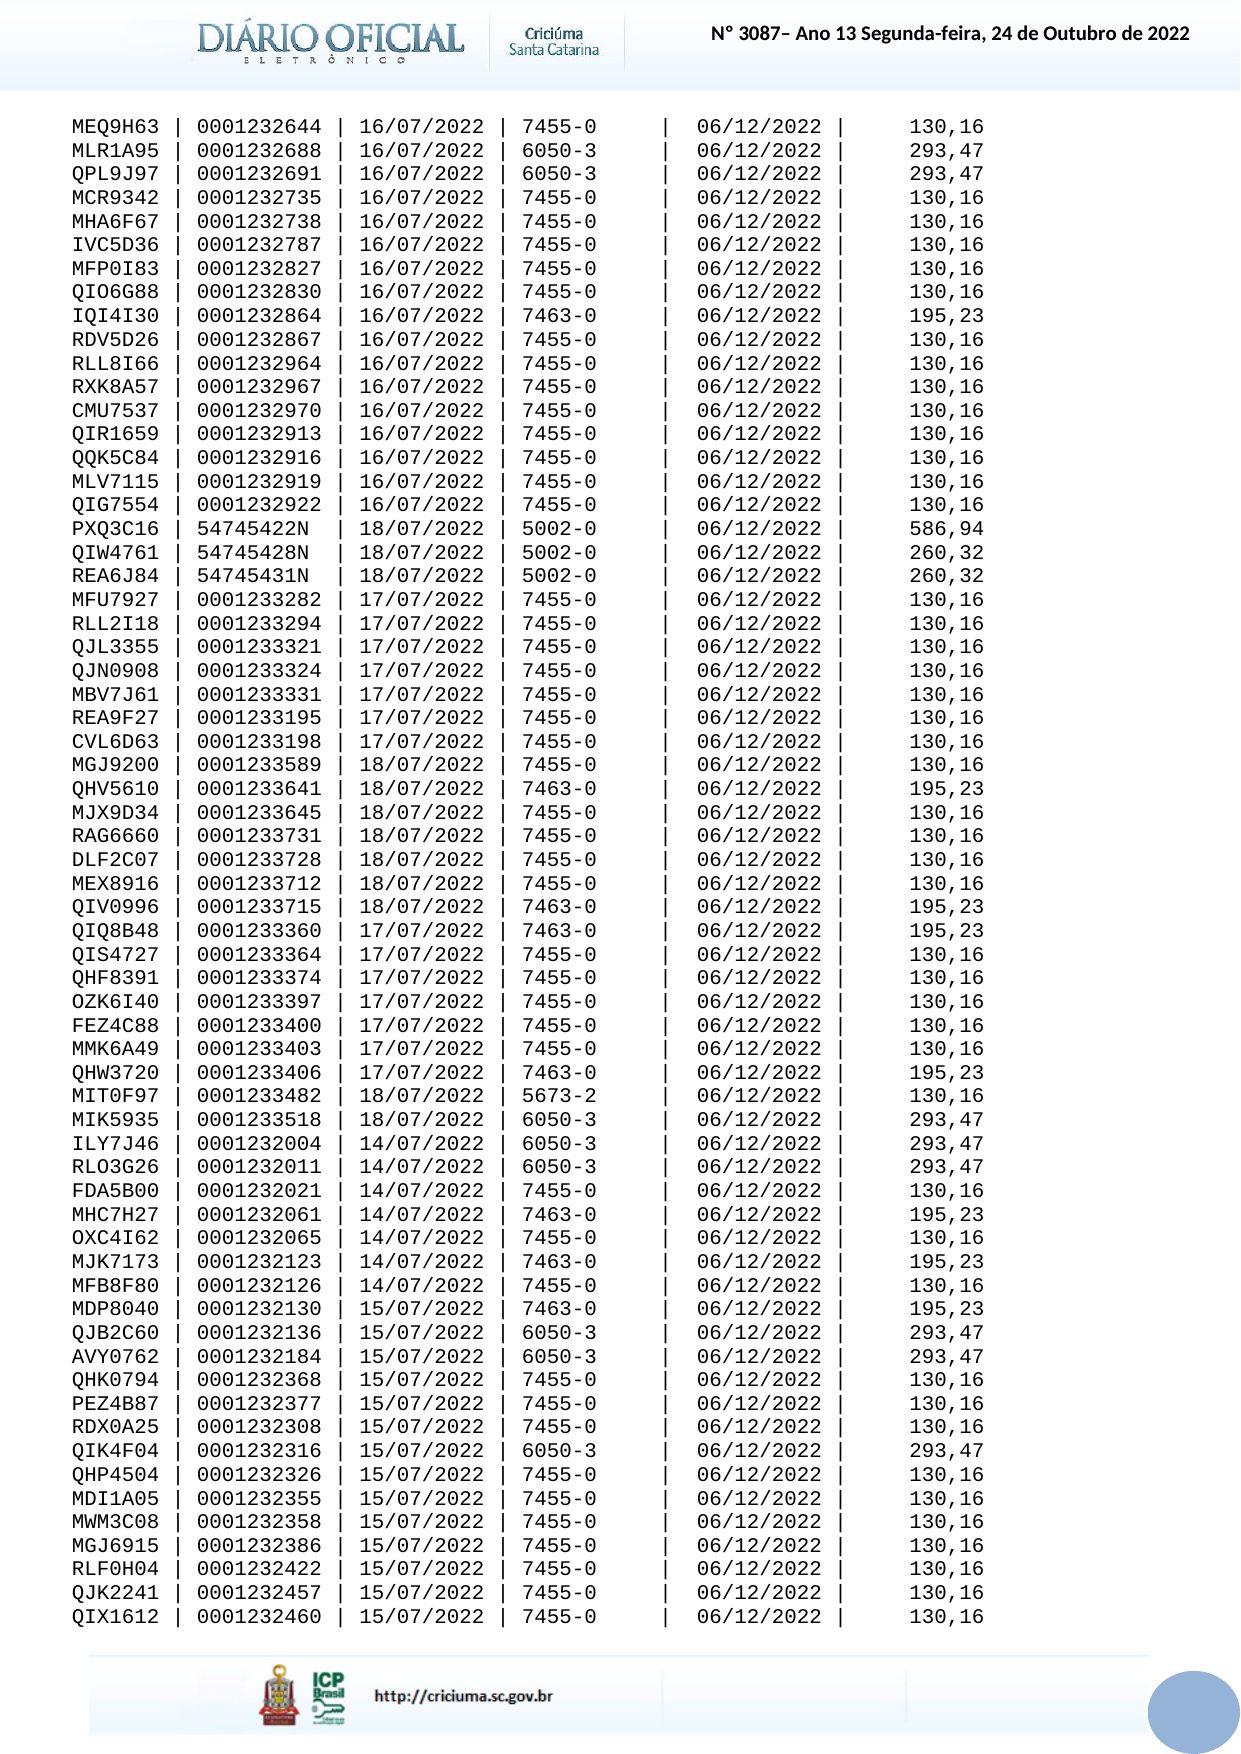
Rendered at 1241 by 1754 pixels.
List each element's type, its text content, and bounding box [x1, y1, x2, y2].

text RDX0A25 | 0001232308 | 15/07/2022 | 7455-0 | 06/12/2022 | 130,16 [59, 1417, 1167, 1440]
text REA6J84 | 54745431N | 18/07/2022 | 5002-0 | 06/12/2022 | 260,32 [59, 565, 1167, 589]
text QHK0794 | 0001232368 | 15/07/2022 | 7455-0 | 06/12/2022 | 130,16 [59, 1369, 1167, 1393]
text QQK5C84 | 0001232916 | 16/07/2022 | 7455-0 | 06/12/2022 | 130,16 [59, 447, 1167, 471]
text MJX9D34 | 0001233645 | 18/07/2022 | 7455-0 | 06/12/2022 | 130,16 [59, 802, 1167, 825]
text RXK8A57 | 0001232967 | 16/07/2022 | 7455-0 | 06/12/2022 | 130,16 [59, 376, 1167, 400]
text MEQ9H63 | 0001232644 | 16/07/2022 | 7455-0 | 06/12/2022 | 130,16 [59, 116, 1167, 140]
text RLL2I18 | 0001233294 | 17/07/2022 | 7455-0 | 06/12/2022 | 130,16 [59, 613, 1167, 636]
text QHP4504 | 0001232326 | 15/07/2022 | 7455-0 | 06/12/2022 | 130,16 [59, 1464, 1167, 1487]
text MGJ6915 | 0001232386 | 15/07/2022 | 7455-0 | 06/12/2022 | 130,16 [59, 1535, 1167, 1558]
text PXQ3C16 | 54745422N | 18/07/2022 | 5002-0 | 06/12/2022 | 586,94 [59, 518, 1167, 542]
text MLR1A95 | 0001232688 | 16/07/2022 | 6050-3 | 06/12/2022 | 293,47 [59, 140, 1167, 163]
text CVL6D63 | 0001233198 | 17/07/2022 | 7455-0 | 06/12/2022 | 130,16 [59, 731, 1167, 754]
text OXC4I62 | 0001232065 | 14/07/2022 | 7455-0 | 06/12/2022 | 130,16 [59, 1227, 1167, 1251]
text MMK6A49 | 0001233403 | 17/07/2022 | 7455-0 | 06/12/2022 | 130,16 [59, 1038, 1167, 1062]
text RLL8I66 | 0001232964 | 16/07/2022 | 7455-0 | 06/12/2022 | 130,16 [59, 352, 1167, 376]
text QJN0908 | 0001233324 | 17/07/2022 | 7455-0 | 06/12/2022 | 130,16 [59, 660, 1167, 683]
text RAG6660 | 0001233731 | 18/07/2022 | 7455-0 | 06/12/2022 | 130,16 [59, 825, 1167, 849]
text MGJ9200 | 0001233589 | 18/07/2022 | 7455-0 | 06/12/2022 | 130,16 [59, 754, 1167, 778]
text QIQ8B48 | 0001233360 | 17/07/2022 | 7463-0 | 06/12/2022 | 195,23 [59, 920, 1167, 944]
text MDI1A05 | 0001232355 | 15/07/2022 | 7455-0 | 06/12/2022 | 130,16 [59, 1487, 1167, 1511]
text IVC5D36 | 0001232787 | 16/07/2022 | 7455-0 | 06/12/2022 | 130,16 [59, 234, 1167, 258]
text QHV5610 | 0001233641 | 18/07/2022 | 7463-0 | 06/12/2022 | 195,23 [59, 778, 1167, 802]
text PEZ4B87 | 0001232377 | 15/07/2022 | 7455-0 | 06/12/2022 | 130,16 [59, 1393, 1167, 1417]
text QJL3355 | 0001233321 | 17/07/2022 | 7455-0 | 06/12/2022 | 130,16 [59, 636, 1167, 660]
text MWM3C08 | 0001232358 | 15/07/2022 | 7455-0 | 06/12/2022 | 130,16 [59, 1511, 1167, 1535]
text QHW3720 | 0001233406 | 17/07/2022 | 7463-0 | 06/12/2022 | 195,23 [59, 1062, 1167, 1086]
text FEZ4C88 | 0001233400 | 17/07/2022 | 7455-0 | 06/12/2022 | 130,16 [59, 1014, 1167, 1038]
text MCR9342 | 0001232735 | 16/07/2022 | 7455-0 | 06/12/2022 | 130,16 [59, 187, 1167, 211]
text RLO3G26 | 0001232011 | 14/07/2022 | 6050-3 | 06/12/2022 | 293,47 [59, 1156, 1167, 1180]
text QIS4727 | 0001233364 | 17/07/2022 | 7455-0 | 06/12/2022 | 130,16 [59, 944, 1167, 967]
text MIK5935 | 0001233518 | 18/07/2022 | 6050-3 | 06/12/2022 | 293,47 [59, 1109, 1167, 1133]
text QIV0996 | 0001233715 | 18/07/2022 | 7463-0 | 06/12/2022 | 195,23 [59, 896, 1167, 920]
text MLV7115 | 0001232919 | 16/07/2022 | 7455-0 | 06/12/2022 | 130,16 [59, 471, 1167, 494]
text IQI4I30 | 0001232864 | 16/07/2022 | 7463-0 | 06/12/2022 | 195,23 [59, 305, 1167, 329]
text QIK4F04 | 0001232316 | 15/07/2022 | 6050-3 | 06/12/2022 | 293,47 [59, 1440, 1167, 1464]
text QIR1659 | 0001232913 | 16/07/2022 | 7455-0 | 06/12/2022 | 130,16 [59, 423, 1167, 447]
text AVY0762 | 0001232184 | 15/07/2022 | 6050-3 | 06/12/2022 | 293,47 [59, 1346, 1167, 1369]
text OZK6I40 | 0001233397 | 17/07/2022 | 7455-0 | 06/12/2022 | 130,16 [59, 991, 1167, 1014]
text ILY7J46 | 0001232004 | 14/07/2022 | 6050-3 | 06/12/2022 | 293,47 [59, 1133, 1167, 1156]
text MIT0F97 | 0001233482 | 18/07/2022 | 5673-2 | 06/12/2022 | 130,16 [59, 1086, 1167, 1109]
text RLF0H04 | 0001232422 | 15/07/2022 | 7455-0 | 06/12/2022 | 130,16 [59, 1558, 1167, 1582]
text MFB8F80 | 0001232126 | 14/07/2022 | 7455-0 | 06/12/2022 | 130,16 [59, 1275, 1167, 1298]
text QIO6G88 | 0001232830 | 16/07/2022 | 7455-0 | 06/12/2022 | 130,16 [59, 282, 1167, 305]
text MEX8916 | 0001233712 | 18/07/2022 | 7455-0 | 06/12/2022 | 130,16 [59, 873, 1167, 896]
text DLF2C07 | 0001233728 | 18/07/2022 | 7455-0 | 06/12/2022 | 130,16 [59, 849, 1167, 873]
text MHC7H27 | 0001232061 | 14/07/2022 | 7463-0 | 06/12/2022 | 195,23 [59, 1204, 1167, 1227]
text MBV7J61 | 0001233331 | 17/07/2022 | 7455-0 | 06/12/2022 | 130,16 [59, 683, 1167, 707]
text QIX1612 | 0001232460 | 15/07/2022 | 7455-0 | 06/12/2022 | 130,16 [59, 1606, 1167, 1629]
text QIG7554 | 0001232922 | 16/07/2022 | 7455-0 | 06/12/2022 | 130,16 [59, 494, 1167, 518]
text QIW4761 | 54745428N | 18/07/2022 | 5002-0 | 06/12/2022 | 260,32 [59, 542, 1167, 565]
text RDV5D26 | 0001232867 | 16/07/2022 | 7455-0 | 06/12/2022 | 130,16 [59, 329, 1167, 352]
text QHF8391 | 0001233374 | 17/07/2022 | 7455-0 | 06/12/2022 | 130,16 [59, 967, 1167, 991]
text MFP0I83 | 0001232827 | 16/07/2022 | 7455-0 | 06/12/2022 | 130,16 [59, 258, 1167, 282]
text MDP8040 | 0001232130 | 15/07/2022 | 7463-0 | 06/12/2022 | 195,23 [59, 1298, 1167, 1322]
text QPL9J97 | 0001232691 | 16/07/2022 | 6050-3 | 06/12/2022 | 293,47 [59, 163, 1167, 187]
text CMU7537 | 0001232970 | 16/07/2022 | 7455-0 | 06/12/2022 | 130,16 [59, 400, 1167, 423]
text QJB2C60 | 0001232136 | 15/07/2022 | 6050-3 | 06/12/2022 | 293,47 [59, 1322, 1167, 1346]
text MHA6F67 | 0001232738 | 16/07/2022 | 7455-0 | 06/12/2022 | 130,16 [59, 211, 1167, 234]
text REA9F27 | 0001233195 | 17/07/2022 | 7455-0 | 06/12/2022 | 130,16 [59, 707, 1167, 731]
text MJK7173 | 0001232123 | 14/07/2022 | 7463-0 | 06/12/2022 | 195,23 [59, 1251, 1167, 1275]
text FDA5B00 | 0001232021 | 14/07/2022 | 7455-0 | 06/12/2022 | 130,16 [59, 1180, 1167, 1204]
text QJK2241 | 0001232457 | 15/07/2022 | 7455-0 | 06/12/2022 | 130,16 [59, 1582, 1167, 1606]
text MFU7927 | 0001233282 | 17/07/2022 | 7455-0 | 06/12/2022 | 130,16 [59, 589, 1167, 613]
